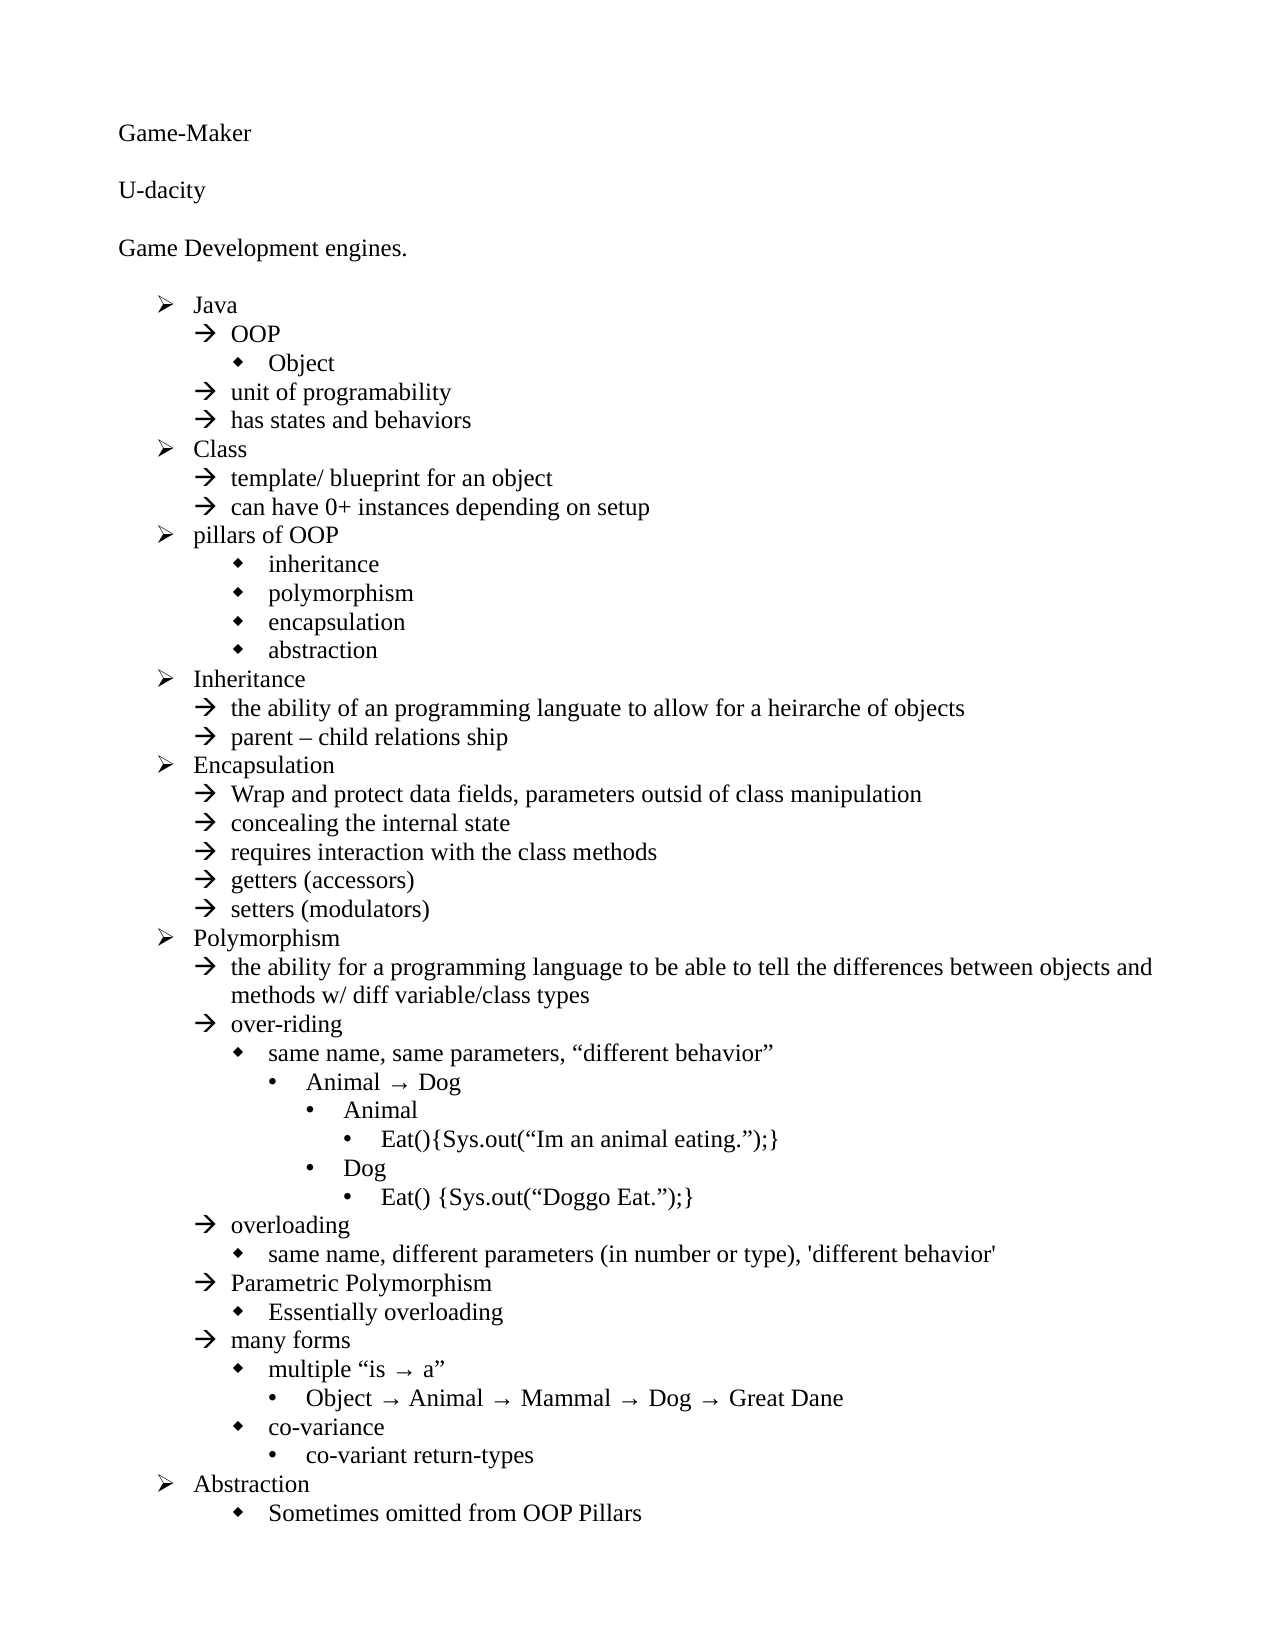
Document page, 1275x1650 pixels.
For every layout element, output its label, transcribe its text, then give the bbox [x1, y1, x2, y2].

list over-riding [193, 1009, 1157, 1038]
list many forms [193, 1326, 1157, 1354]
list Object [231, 348, 1157, 377]
list same name, different parameters (in number or type), 'different behavior' [231, 1239, 1157, 1268]
list polymorphism [231, 578, 1157, 607]
list the ability of an programming languate to allow for a heirarche of objects [193, 693, 1157, 722]
list Eat() {Sys.out(“Doggo Eat.”);} [343, 1182, 1157, 1211]
text Game Development engines. [118, 233, 1157, 262]
list Java [156, 291, 1157, 319]
list has states and behaviors [193, 406, 1157, 434]
list Dog [306, 1153, 1157, 1182]
list co-variant return-types [268, 1441, 1157, 1469]
list requires interaction with the class methods [193, 837, 1157, 866]
list Inheritance [156, 664, 1157, 693]
list multiple “is → a” [231, 1354, 1157, 1383]
list template/ blueprint for an object [193, 463, 1157, 492]
list Class [156, 434, 1157, 463]
list Essentially overloading [231, 1297, 1157, 1326]
list parent – child relations ship [193, 722, 1157, 751]
list can have 0+ instances depending on setup [193, 492, 1157, 521]
list Animal [306, 1096, 1157, 1124]
list pillars of OOP [156, 521, 1157, 549]
list concealing the internal state [193, 808, 1157, 837]
list the ability for a programming language to be able to tell the differences between objects and methods w/ diff variable/class types [193, 952, 1157, 1009]
list setters (modulators) [193, 894, 1157, 923]
list Eat(){Sys.out(“Im an animal eating.”);} [343, 1124, 1157, 1153]
list Wrap and protect data fields, parameters outsid of class manipulation [193, 779, 1157, 808]
list overloading [193, 1211, 1157, 1239]
list co-variance [231, 1412, 1157, 1441]
list Sometimes omitted from OOP Pillars [231, 1498, 1157, 1527]
list Parametric Polymorphism [193, 1268, 1157, 1297]
list Object → Animal → Mammal → Dog → Great Dane [268, 1383, 1157, 1412]
list Encapsulation [156, 751, 1157, 779]
list same name, same parameters, “different behavior” [231, 1038, 1157, 1067]
list Abstraction [156, 1469, 1157, 1498]
list abstraction [231, 636, 1157, 664]
list Animal → Dog [268, 1067, 1157, 1096]
list Polymorphism [156, 923, 1157, 952]
list OOP [193, 319, 1157, 348]
list unit of programability [193, 377, 1157, 406]
text Game-Maker [118, 118, 1157, 147]
list inheritance [231, 549, 1157, 578]
list getters (accessors) [193, 866, 1157, 894]
list encapsulation [231, 607, 1157, 636]
text U-dacity [118, 176, 1157, 204]
